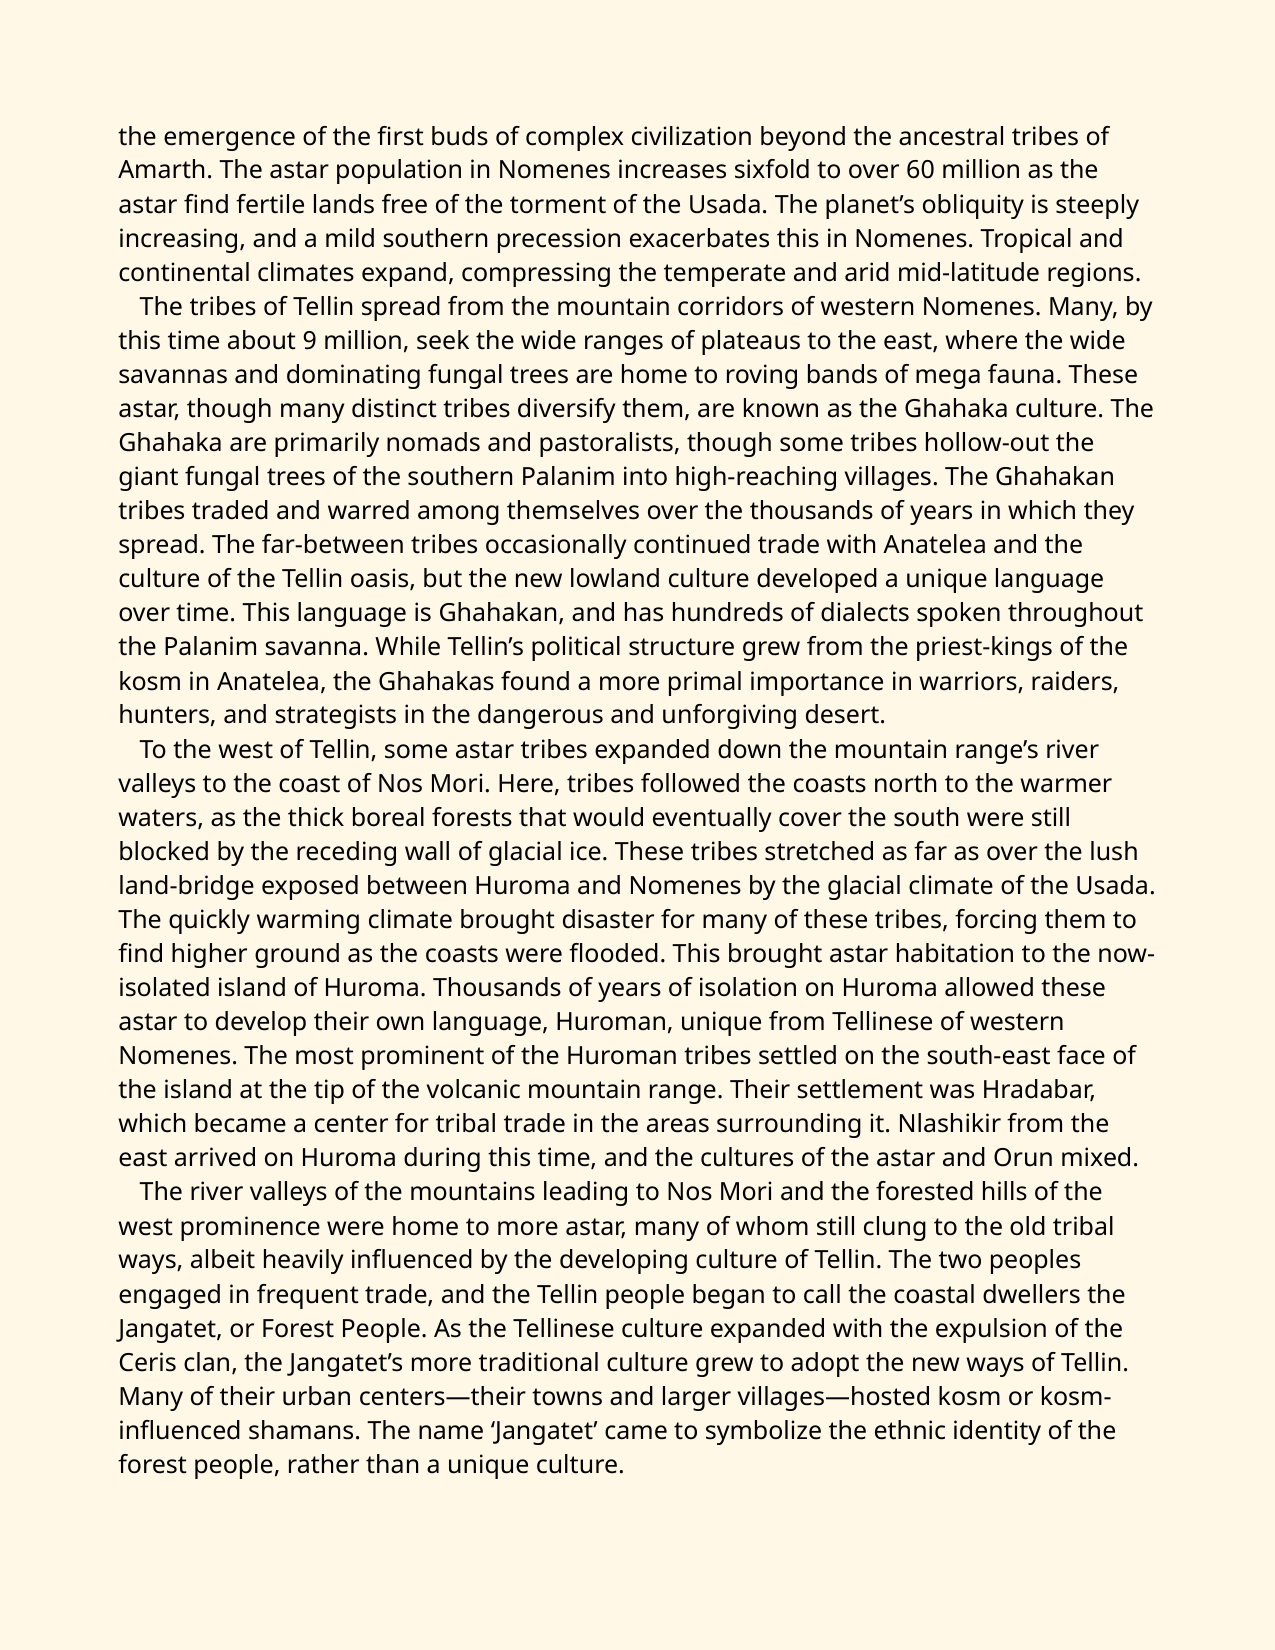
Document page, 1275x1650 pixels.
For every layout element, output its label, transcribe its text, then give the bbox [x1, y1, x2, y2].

text The river valleys of the mountains leading to Nos Mori and the forested hills of the west prominence were home to more astar, many of whom still clung to the old tribal ways, albeit heavily influenced by the developing culture of Tellin. The two peoples engaged in frequent trade, and the Tellin people began to call the coastal dwellers the Jangatet, or Forest People. As the Tellinese culture expanded with the expulsion of the Ceris clan, the Jangatet’s more traditional culture grew to adopt the new ways of Tellin. Many of their urban centers—their towns and larger villages—hosted kosm or kosm-influenced shamans. The name ‘Jangatet’ came to symbolize the ethnic identity of the forest people, rather than a unique culture. [118, 1174, 1157, 1481]
text The tribes of Tellin spread from the mountain corridors of western Nomenes. Many, by this time about 9 million, seek the wide ranges of plateaus to the east, where the wide savannas and dominating fungal trees are home to roving bands of mega fauna. These astar, though many distinct tribes diversify them, are known as the Ghahaka culture. The Ghahaka are primarily nomads and pastoralists, though some tribes hollow-out the giant fungal trees of the southern Palanim into high-reaching villages. The Ghahakan tribes traded and warred among themselves over the thousands of years in which they spread. The far-between tribes occasionally continued trade with Anatelea and the culture of the Tellin oasis, but the new lowland culture developed a unique language over time. This language is Ghahakan, and has hundreds of dialects spoken throughout the Palanim savanna. While Tellin’s political structure grew from the priest-kings of the kosm in Anatelea, the Ghahakas found a more primal importance in warriors, raiders, hunters, and strategists in the dangerous and unforgiving desert. [118, 288, 1157, 731]
text To the west of Tellin, some astar tribes expanded down the mountain range’s river valleys to the coast of Nos Mori. Here, tribes followed the coasts north to the warmer waters, as the thick boreal forests that would eventually cover the south were still blocked by the receding wall of glacial ice. These tribes stretched as far as over the lush land-bridge exposed between Huroma and Nomenes by the glacial climate of the Usada. The quickly warming climate brought disaster for many of these tribes, forcing them to find higher ground as the coasts were flooded. This brought astar habitation to the now-isolated island of Huroma. Thousands of years of isolation on Huroma allowed these astar to develop their own language, Huroman, unique from Tellinese of western Nomenes. The most prominent of the Huroman tribes settled on the south-east face of the island at the tip of the volcanic mountain range. Their settlement was Hradabar, which became a center for tribal trade in the areas surrounding it. Nlashikir from the east arrived on Huroma during this time, and the cultures of the astar and Orun mixed. [118, 731, 1157, 1174]
text the emergence of the first buds of complex civilization beyond the ancestral tribes of Amarth. The astar population in Nomenes increases sixfold to over 60 million as the astar find fertile lands free of the torment of the Usada. The planet’s obliquity is steeply increasing, and a mild southern precession exacerbates this in Nomenes. Tropical and continental climates expand, compressing the temperate and arid mid-latitude regions. [118, 118, 1157, 288]
